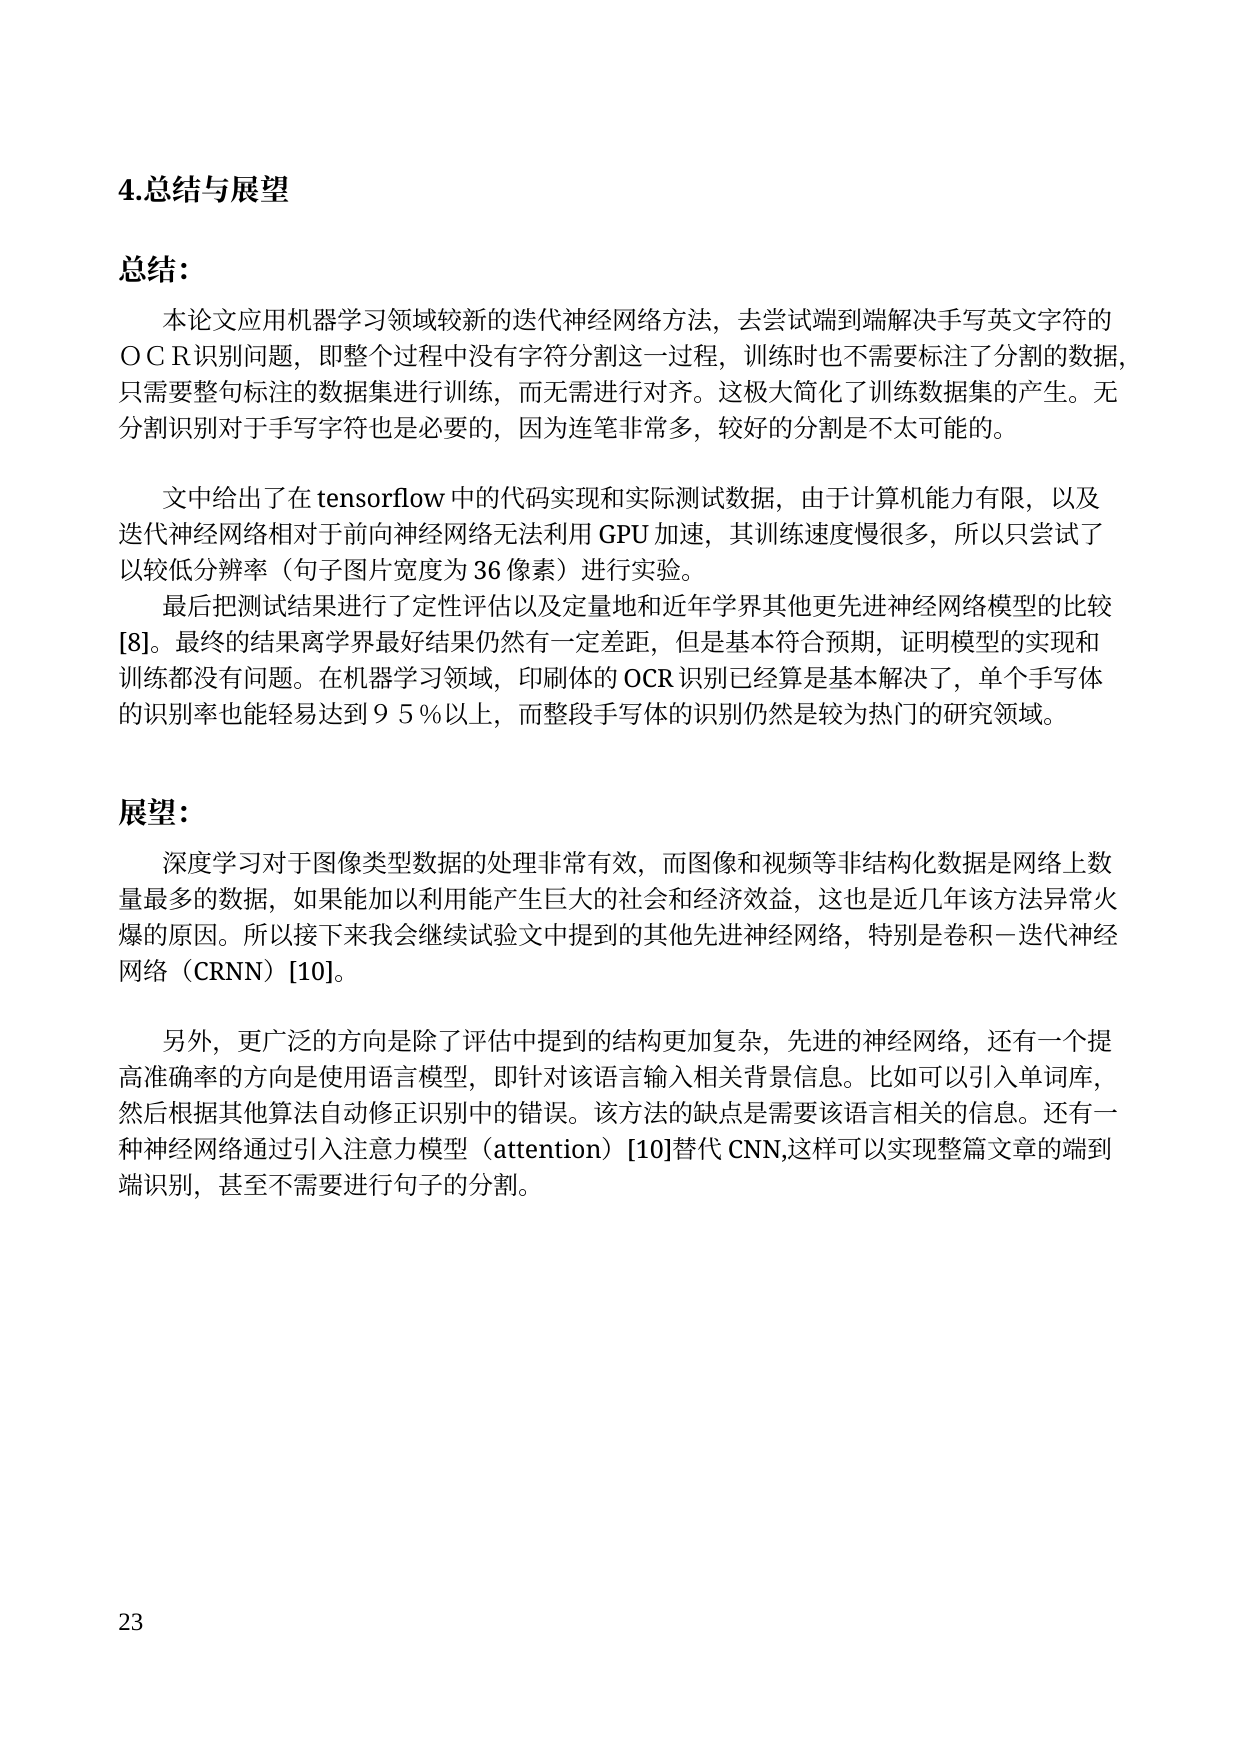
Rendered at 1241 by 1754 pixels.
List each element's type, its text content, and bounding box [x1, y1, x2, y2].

text 最后把测试结果进行了定性评估以及定量地和近年学界其他更先进神经网络模型的比较[8]。最终的结果离学界最好结果仍然有一定差距，但是基本符合预期，证明模型的实现和训练都没有问题。在机器学习领域，印刷体的OCR识别已经算是基本解决了，单个手写体的识别率也能轻易达到９５％以上，而整段手写体的识别仍然是较为热门的研究领域。 [118, 587, 1122, 731]
text 另外，更广泛的方向是除了评估中提到的结构更加复杂，先进的神经网络，还有一个提高准确率的方向是使用语言模型，即针对该语言输入相关背景信息。比如可以引入单词库，然后根据其他算法自动修正识别中的错误。该方法的缺点是需要该语言相关的信息。还有一种神经网络通过引入注意力模型（attention）[10]替代CNN,这样可以实现整篇文章的端到端识别，甚至不需要进行句子的分割。 [118, 1022, 1122, 1202]
text 文中给出了在tensorflow中的代码实现和实际测试数据，由于计算机能力有限，以及迭代神经网络相对于前向神经网络无法利用GPU加速，其训练速度慢很多，所以只尝试了以较低分辨率（句子图片宽度为36像素）进行实验。 [118, 478, 1122, 587]
subtitle 展望： [118, 790, 1122, 832]
subtitle 4.总结与展望 [118, 167, 1122, 209]
text 深度学习对于图像类型数据的处理非常有效，而图像和视频等非结构化数据是网络上数量最多的数据，如果能加以利用能产生巨大的社会和经济效益，这也是近几年该方法异常火爆的原因。所以接下来我会继续试验文中提到的其他先进神经网络，特别是卷积－迭代神经网络（CRNN）[10]。 [118, 844, 1122, 988]
text 本论文应用机器学习领域较新的迭代神经网络方法，去尝试端到端解决手写英文字符的ＯＣＲ识别问题，即整个过程中没有字符分割这一过程，训练时也不需要标注了分割的数据，只需要整句标注的数据集进行训练，而无需进行对齐。这极大简化了训练数据集的产生。无分割识别对于手写字符也是必要的，因为连笔非常多，较好的分割是不太可能的。 [118, 301, 1122, 444]
subtitle 总结： [118, 246, 1122, 288]
